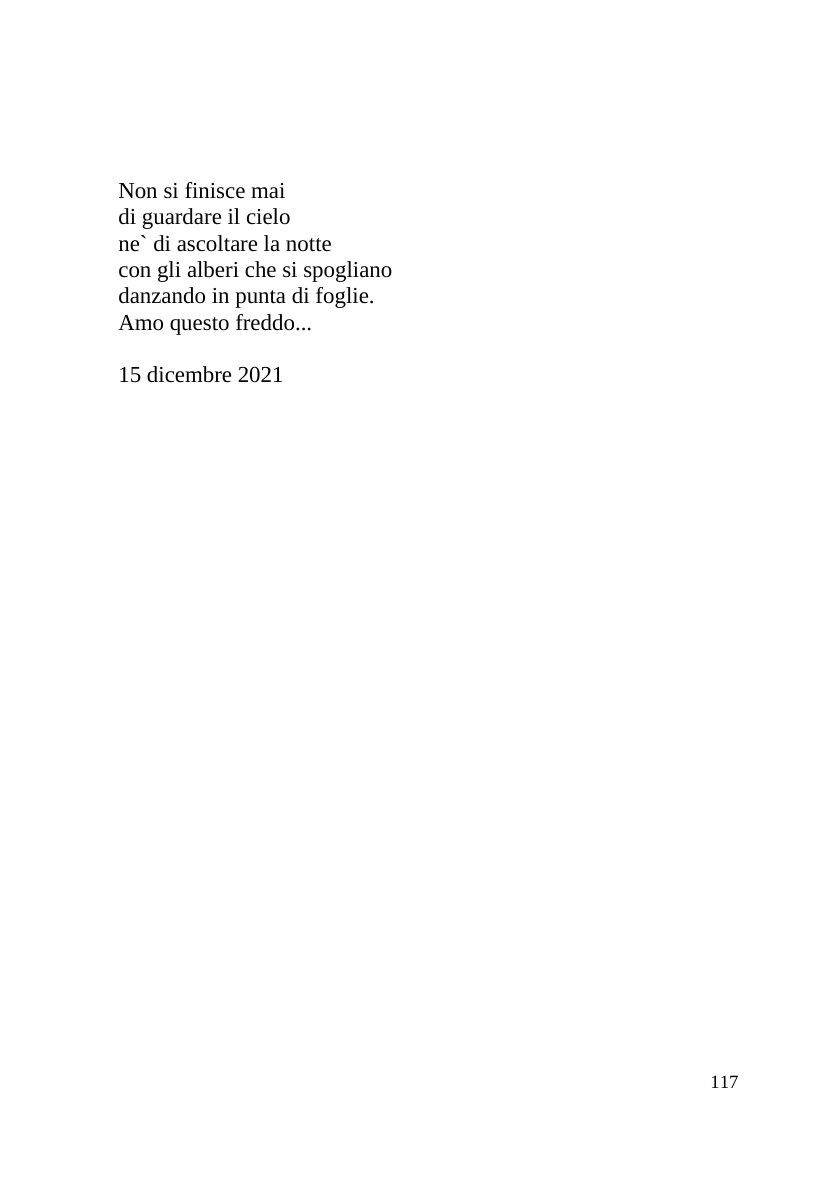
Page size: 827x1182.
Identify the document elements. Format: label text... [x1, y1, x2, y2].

text Amo questo freddo... [118, 309, 738, 335]
text ne` di ascoltare la notte [118, 230, 738, 256]
text 15 dicembre 2021 [118, 362, 738, 388]
text danzando in punta di foglie. [118, 282, 738, 309]
text con gli alberi che si spogliano [118, 256, 738, 282]
text Non si finisce mai [118, 177, 738, 203]
text di guardare il cielo [118, 203, 738, 230]
